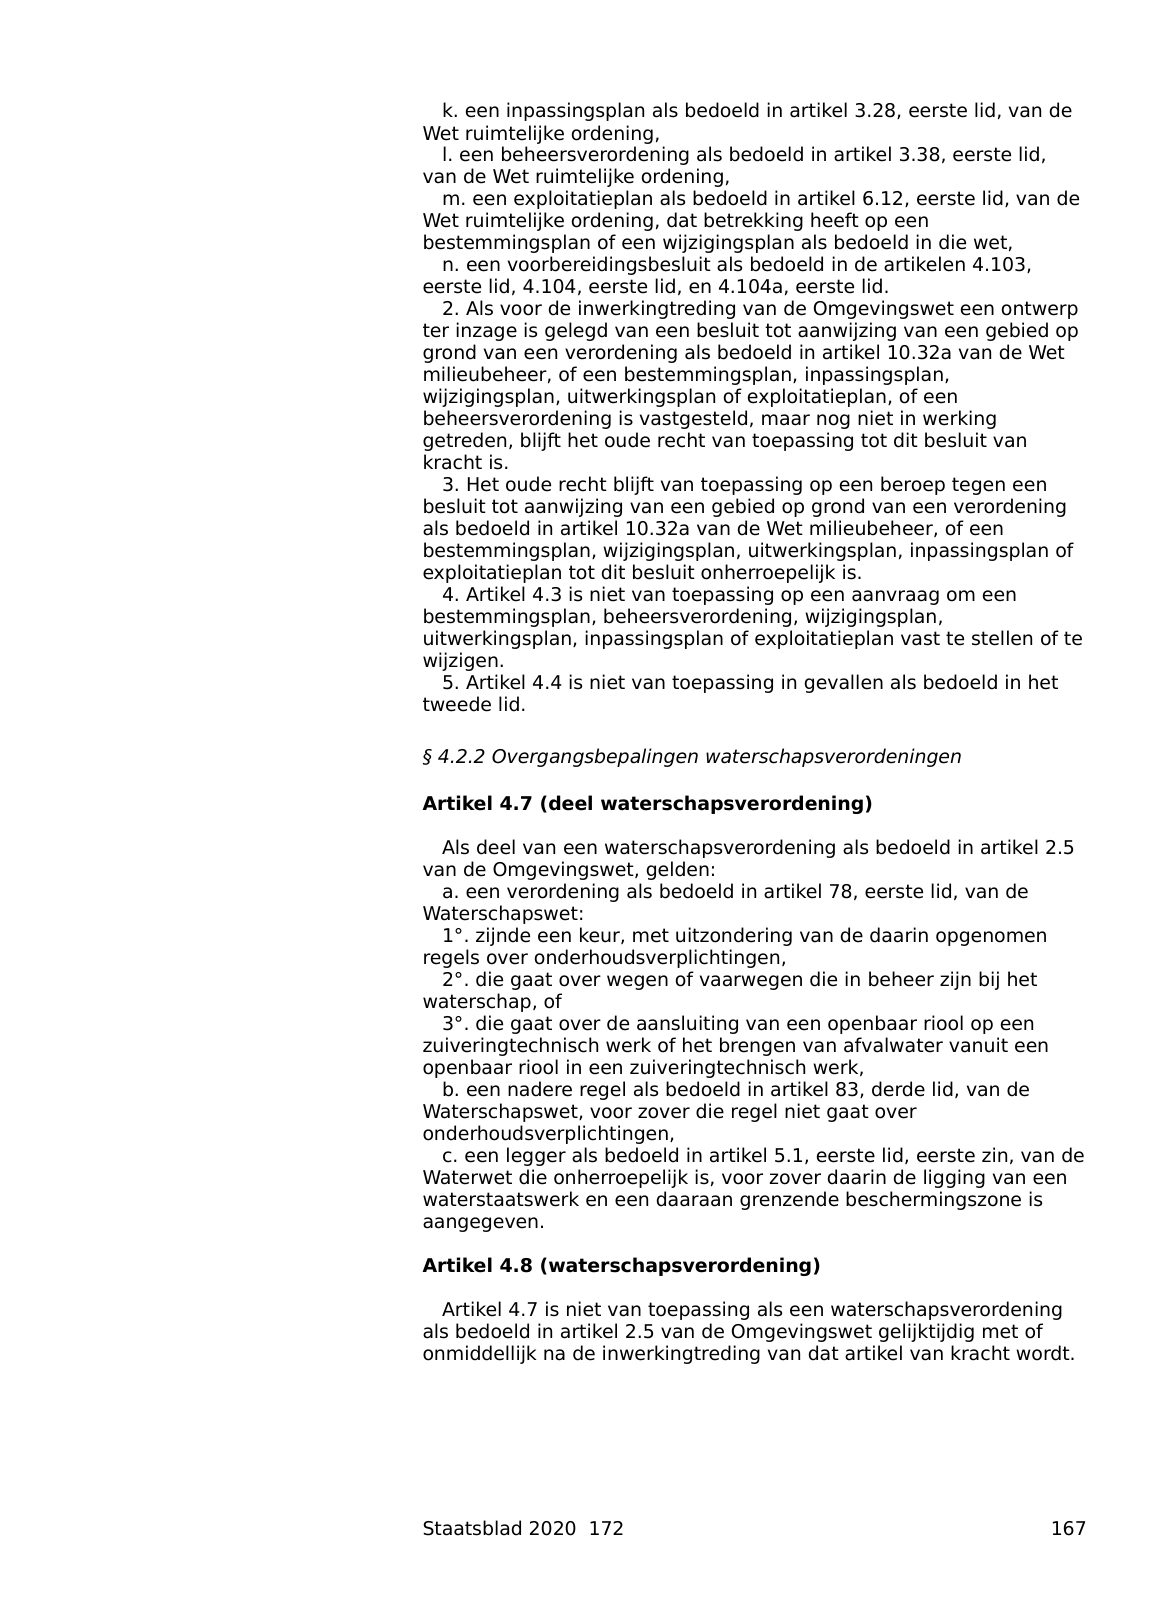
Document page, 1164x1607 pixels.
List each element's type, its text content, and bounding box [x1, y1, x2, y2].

text 3°. die gaat over de aansluiting van een openbaar riool op een zuiveringtechnisch werk of het brengen van afvalwater vanuit een openbaar riool in een zuiveringtechnisch werk, [422, 1013, 1087, 1079]
text c. een legger als bedoeld in artikel 5.1, eerste lid, eerste zin, van de Waterwet die onherroepelijk is, voor zover daarin de ligging van een waterstaatswerk en een daaraan grenzende beschermingszone is aangegeven. [422, 1145, 1087, 1233]
subtitle Artikel 4.7 (deel waterschapsverordening) [422, 793, 1087, 815]
text 5. Artikel 4.4 is niet van toepassing in gevallen als bedoeld in het tweede lid. [422, 672, 1087, 716]
text 1°. zijnde een keur, met uitzondering van de daarin opgenomen regels over onderhoudsverplichtingen, [422, 925, 1087, 969]
text 2. Als voor de inwerkingtreding van de Omgevingswet een ontwerp ter inzage is gelegd van een besluit tot aanwijzing van een gebied op grond van een verordening als bedoeld in artikel 10.32a van de Wet milieubeheer, of een bestemmingsplan, inpassingsplan, wijzigingsplan, uitwerkingsplan of exploitatieplan, of een beheersverordening is vastgesteld, maar nog niet in werking getreden, blijft het oude recht van toepassing tot dit besluit van kracht is. [422, 298, 1087, 474]
text 3. Het oude recht blijft van toepassing op een beroep tegen een besluit tot aanwijzing van een gebied op grond van een verordening als bedoeld in artikel 10.32a van de Wet milieubeheer, of een bestemmingsplan, wijzigingsplan, uitwerkingsplan, inpassingsplan of exploitatieplan tot dit besluit onherroepelijk is. [422, 474, 1087, 584]
text n. een voorbereidingsbesluit als bedoeld in de artikelen 4.103, eerste lid, 4.104, eerste lid, en 4.104a, eerste lid. [422, 254, 1087, 298]
text a. een verordening als bedoeld in artikel 78, eerste lid, van de Waterschapswet: [422, 881, 1087, 925]
text b. een nadere regel als bedoeld in artikel 83, derde lid, van de Waterschapswet, voor zover die regel niet gaat over onderhoudsverplichtingen, [422, 1079, 1087, 1145]
text m. een exploitatieplan als bedoeld in artikel 6.12, eerste lid, van de Wet ruimtelijke ordening, dat betrekking heeft op een bestemmingsplan of een wijzigingsplan als bedoeld in die wet, [422, 188, 1087, 254]
text l. een beheersverordening als bedoeld in artikel 3.38, eerste lid, van de Wet ruimtelijke ordening, [422, 144, 1087, 188]
text k. een inpassingsplan als bedoeld in artikel 3.28, eerste lid, van de Wet ruimtelijke ordening, [422, 100, 1087, 144]
subtitle § 4.2.2 Overgangsbepalingen waterschapsverordeningen [422, 746, 1087, 768]
text Als deel van een waterschapsverordening als bedoeld in artikel 2.5 van de Omgevingswet, gelden: [422, 837, 1087, 881]
text 2°. die gaat over wegen of vaarwegen die in beheer zijn bij het waterschap, of [422, 969, 1087, 1013]
text Artikel 4.7 is niet van toepassing als een waterschapsverordening als bedoeld in artikel 2.5 van de Omgevingswet gelijktijdig met of onmiddellijk na de inwerkingtreding van dat artikel van kracht wordt. [422, 1299, 1087, 1365]
subtitle Artikel 4.8 (waterschapsverordening) [422, 1255, 1087, 1277]
text 4. Artikel 4.3 is niet van toepassing op een aanvraag om een bestemmingsplan, beheersverordening, wijzigingsplan, uitwerkingsplan, inpassingsplan of exploitatieplan vast te stellen of te wijzigen. [422, 584, 1087, 672]
